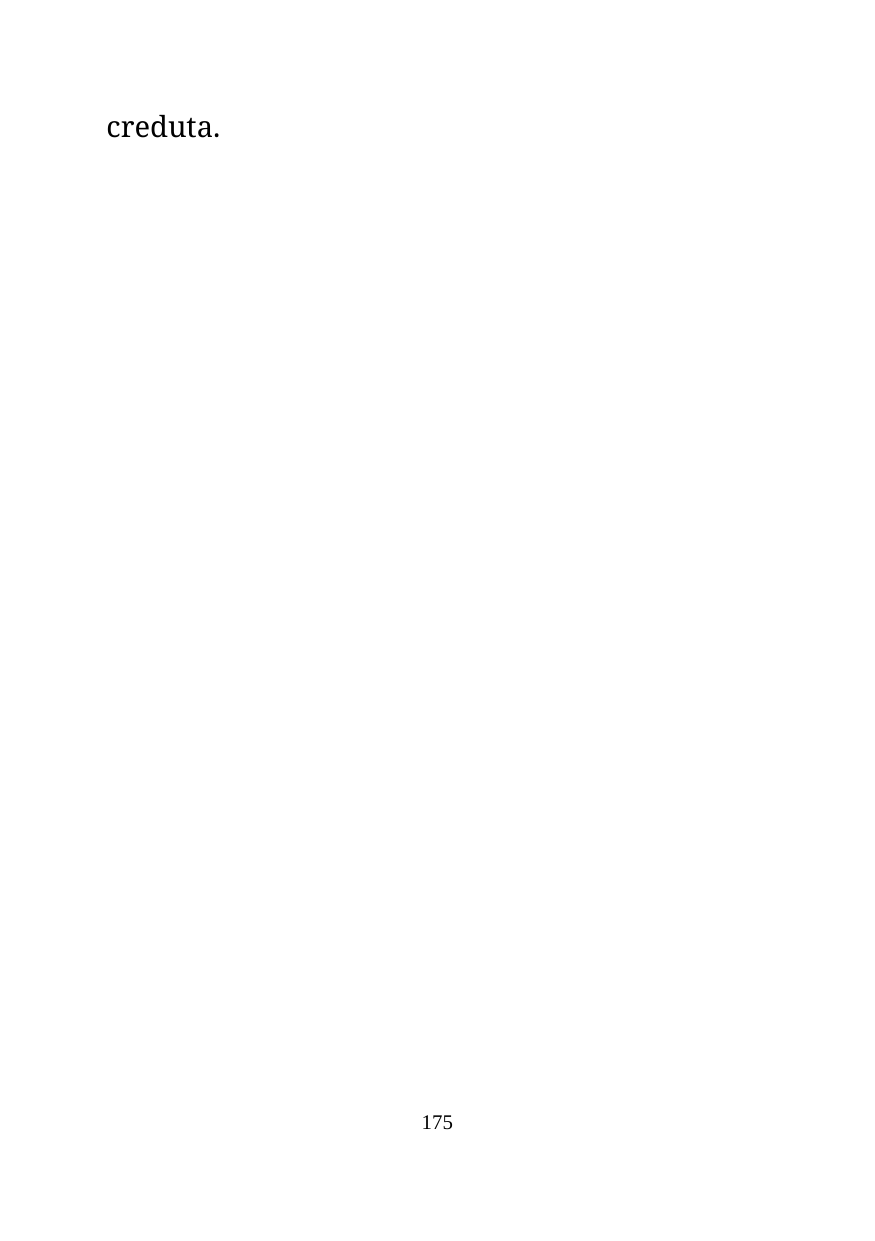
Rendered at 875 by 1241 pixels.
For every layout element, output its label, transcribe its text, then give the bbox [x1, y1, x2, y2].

text creduta. [106, 106, 768, 146]
